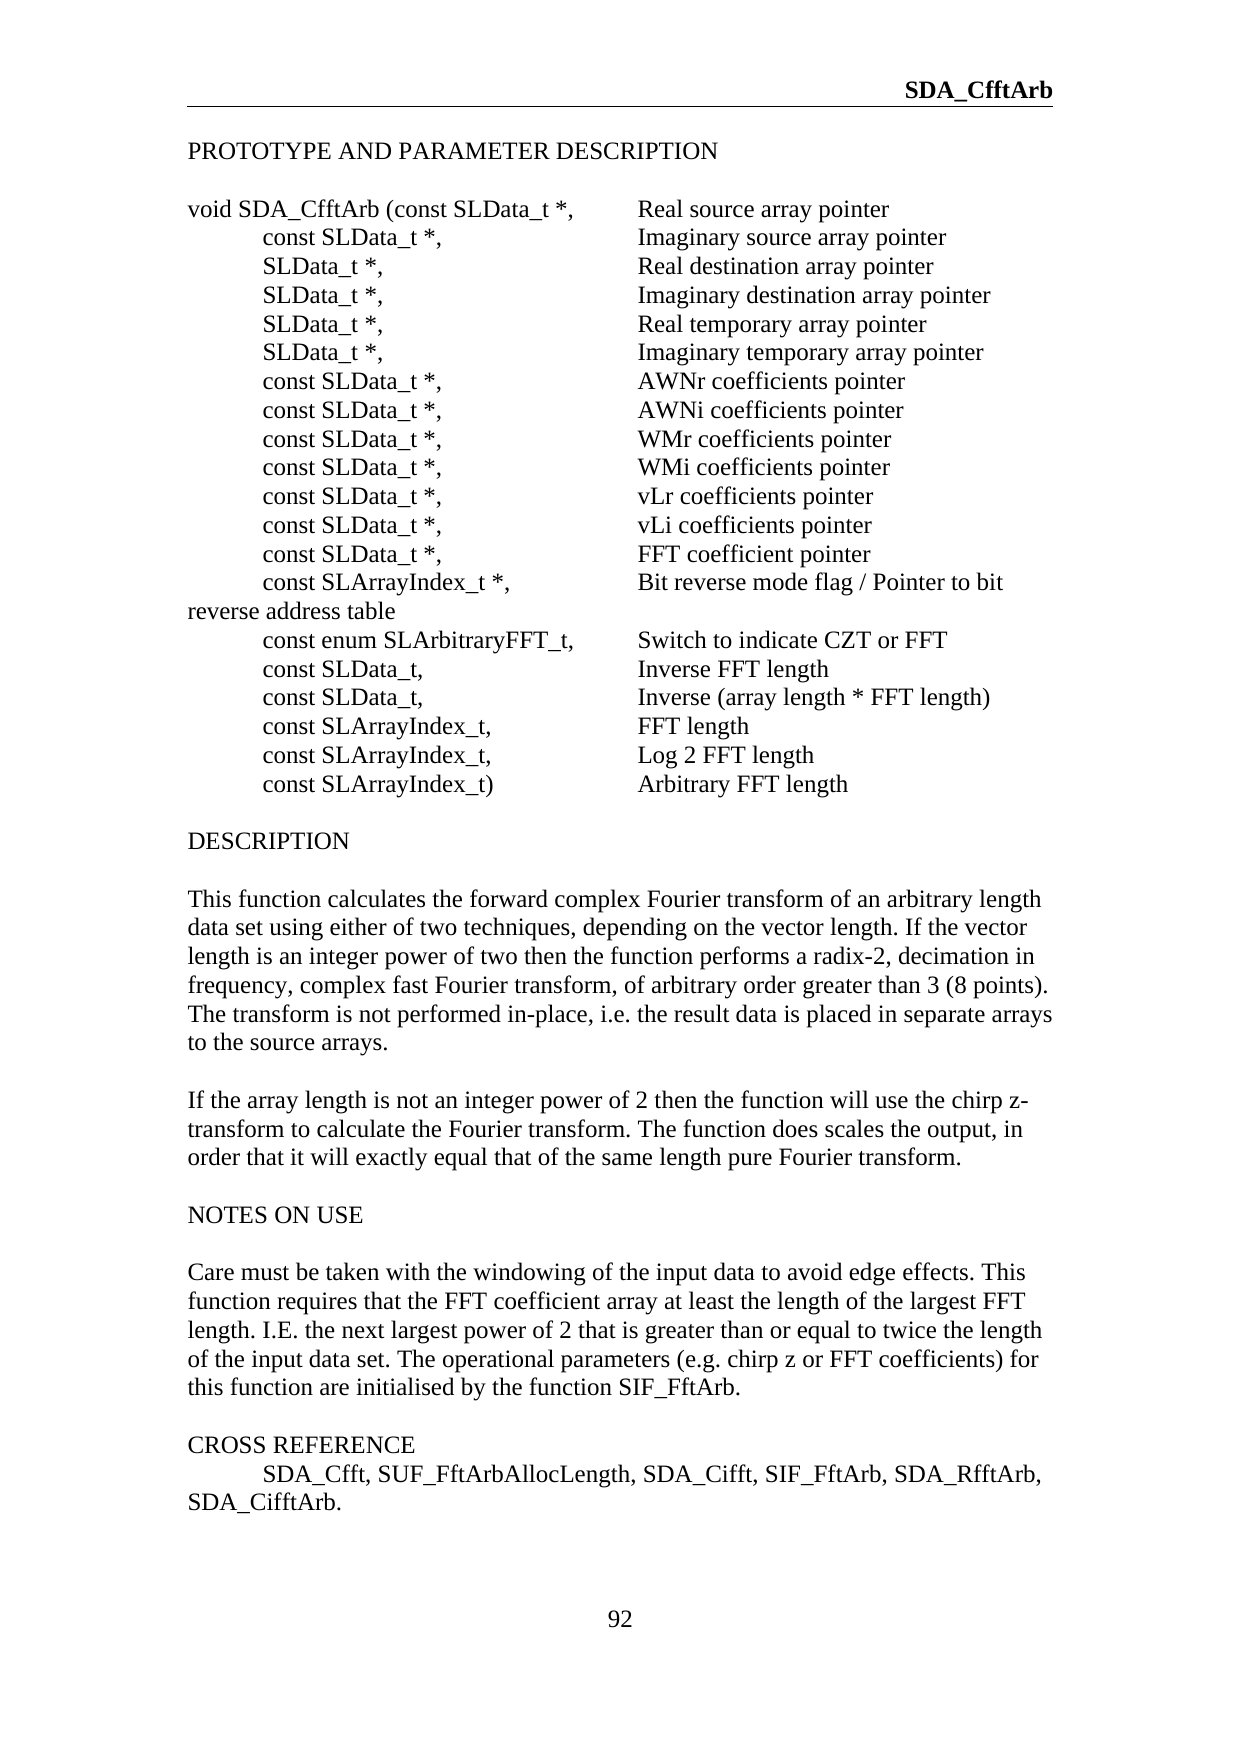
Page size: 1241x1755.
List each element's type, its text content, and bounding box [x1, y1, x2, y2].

text const SLData_t *, FFT coefficient pointer [187, 539, 1053, 567]
text const SLData_t, Inverse (array length * FFT length) [187, 682, 1053, 711]
text const SLData_t *, Imaginary source array pointer [187, 222, 1053, 251]
text const SLData_t, Inverse FFT length [187, 654, 1053, 682]
text const SLArrayIndex_t, FFT length [187, 711, 1053, 740]
text NOTES ON USE [187, 1200, 1053, 1229]
text const SLArrayIndex_t) Arbitrary FFT length [187, 769, 1053, 797]
text const SLArrayIndex_t *, Bit reverse mode flag / Pointer to bit reverse address table [187, 567, 1053, 625]
text This function calculates the forward complex Fourier transform of an arbitrary length data set using either of two techniques, depending on the vector length. If the vector length is an integer power of two then the function performs a radix-2, decimation in frequency, complex fast Fourier transform, of arbitrary order greater than 3 (8 points). The transform is not performed in-place, i.e. the result data is placed in separate arrays to the source arrays. [187, 884, 1053, 1056]
text If the array length is not an integer power of 2 then the function will use the chirp z-transform to calculate the Fourier transform. The function does scales the output, in order that it will exactly equal that of the same length pure Fourier transform. [187, 1085, 1053, 1171]
text const SLData_t *, vLi coefficients pointer [187, 510, 1053, 539]
text void SDA_CfftArb (const SLData_t *, Real source array pointer [187, 194, 1053, 222]
subtitle SDA_CfftArb [187, 75, 1053, 106]
text DESCRIPTION [187, 826, 1053, 855]
text SDA_Cfft, SUF_FftArbAllocLength, SDA_Cifft, SIF_FftArb, SDA_RfftArb, SDA_CifftArb. [187, 1459, 1053, 1516]
text SLData_t *, Imaginary temporary array pointer [187, 337, 1053, 366]
text CROSS REFERENCE [187, 1430, 1053, 1459]
text SLData_t *, Real temporary array pointer [187, 309, 1053, 337]
text const SLArrayIndex_t, Log 2 FFT length [187, 740, 1053, 769]
text SLData_t *, Real destination array pointer [187, 251, 1053, 280]
text const enum SLArbitraryFFT_t, Switch to indicate CZT or FFT [187, 625, 1053, 654]
text const SLData_t *, AWNi coefficients pointer [187, 395, 1053, 424]
text const SLData_t *, WMr coefficients pointer [187, 424, 1053, 452]
text const SLData_t *, vLr coefficients pointer [187, 481, 1053, 510]
text Care must be taken with the windowing of the input data to avoid edge effects. This function requires that the FFT coefficient array at least the length of the largest FFT length. I.E. the next largest power of 2 that is greater than or equal to twice the length of the input data set. The operational parameters (e.g. chirp z or FFT coefficients) for this function are initialised by the function SIF_FftArb. [187, 1257, 1053, 1401]
text const SLData_t *, AWNr coefficients pointer [187, 366, 1053, 395]
text PROTOTYPE AND PARAMETER DESCRIPTION [187, 136, 1053, 165]
text const SLData_t *, WMi coefficients pointer [187, 452, 1053, 481]
text SLData_t *, Imaginary destination array pointer [187, 280, 1053, 309]
